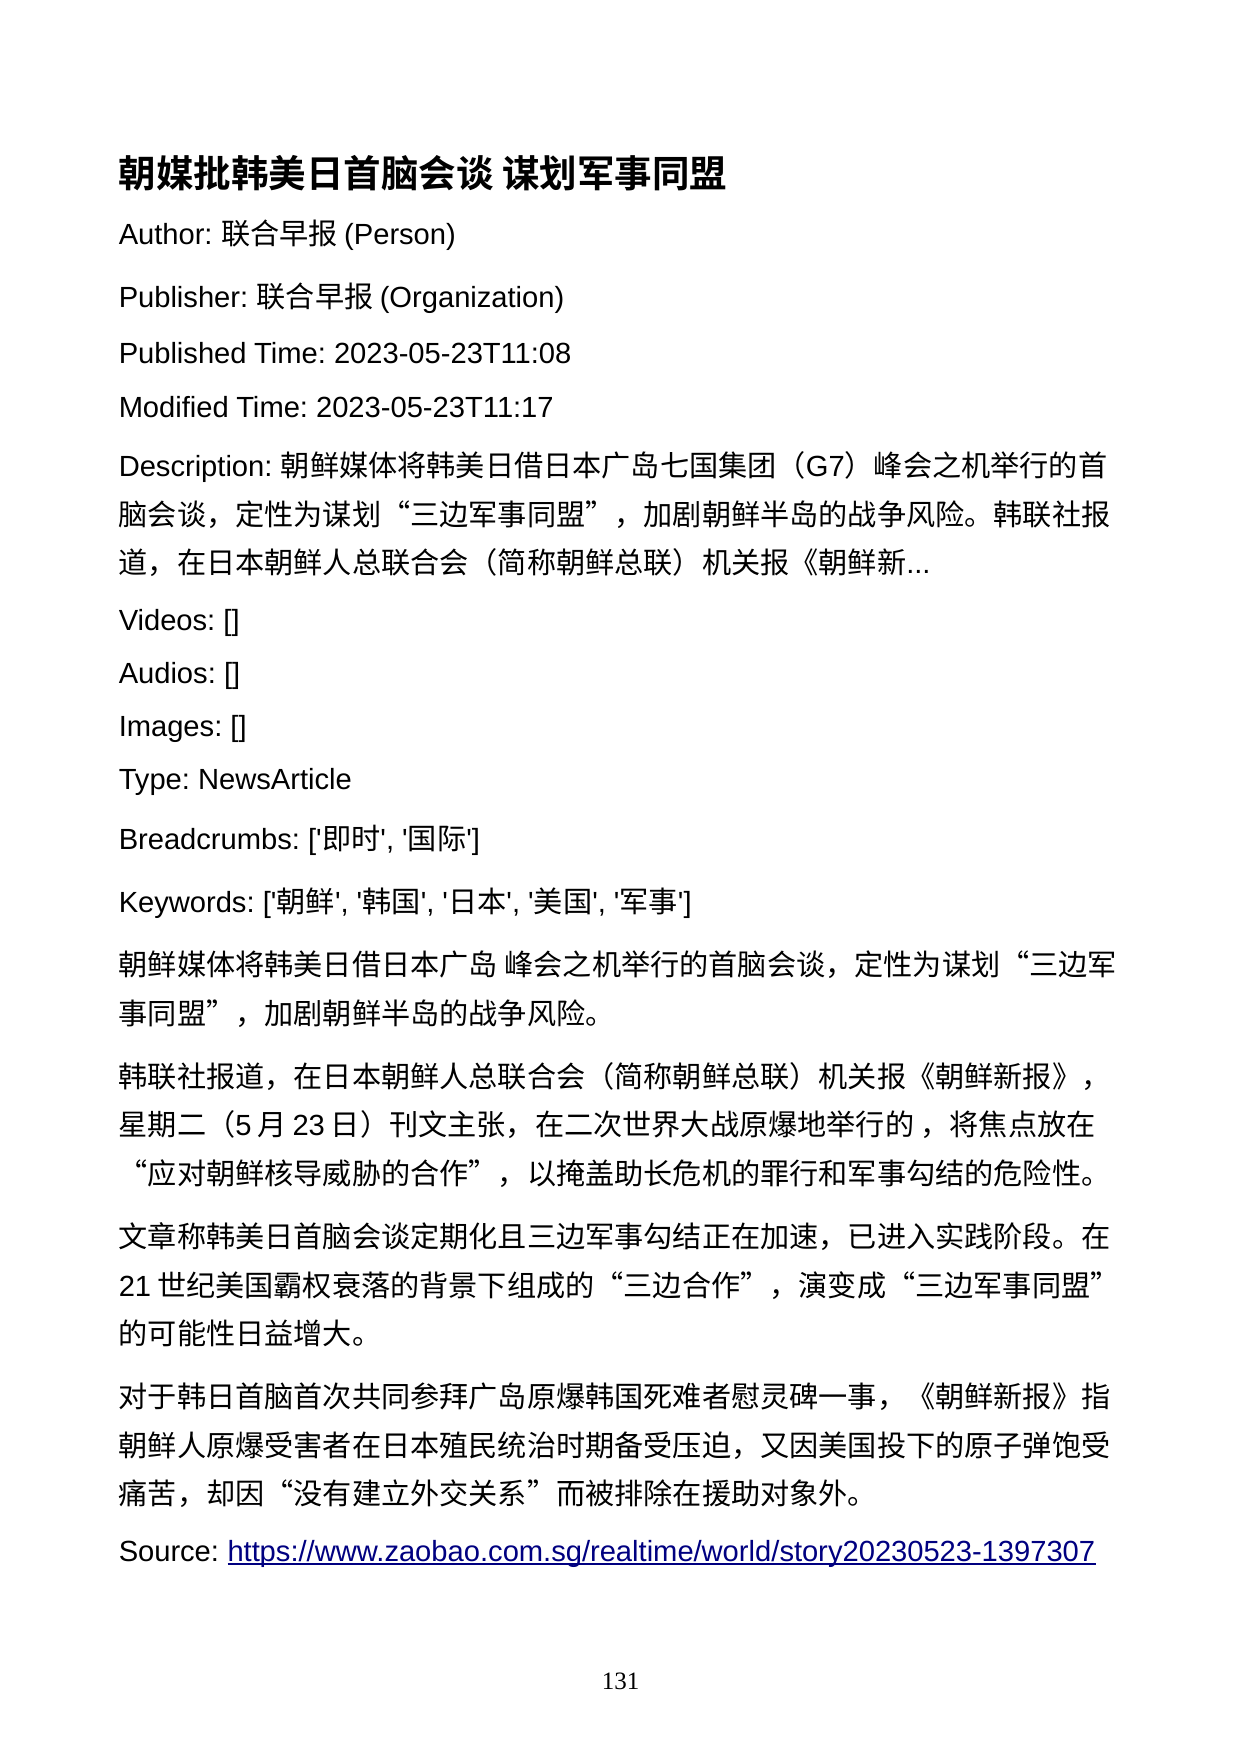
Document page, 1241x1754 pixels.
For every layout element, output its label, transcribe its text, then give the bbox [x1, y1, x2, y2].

text Description: 朝鲜媒体将韩美日借日本广岛七国集团（G7）峰会之机举行的首脑会谈，定性为谋划“三边军事同盟”，加剧朝鲜半岛的战争风险。韩联社报道，在日本朝鲜人总联合会（简称朝鲜总联）机关报《朝鲜新... [118, 443, 1122, 582]
text Publisher: 联合早报 (Organization) [118, 273, 1122, 316]
text 文章称韩美日首脑会谈定期化且三边军事勾结正在加速，已进入实践阶段。在21世纪美国霸权衰落的背景下组成的“三边合作”，演变成“三边军事同盟”的可能性日益增大。 [118, 1214, 1122, 1353]
text Audios: [] [118, 656, 1122, 690]
text 朝鲜媒体将韩美日借日本广岛 峰会之机举行的首脑会谈，定性为谋划“三边军事同盟”，加剧朝鲜半岛的战争风险。 [118, 942, 1122, 1033]
text Published Time: 2023-05-23T11:08 [118, 337, 1122, 370]
text Keywords: ['朝鲜', '韩国', '日本', '美国', '军事'] [118, 879, 1122, 921]
text Breadcrumbs: ['即时', '国际'] [118, 816, 1122, 858]
text Videos: [] [118, 603, 1122, 637]
text 韩联社报道，在日本朝鲜人总联合会（简称朝鲜总联）机关报《朝鲜新报》，星期二（5月23日）刊文主张，在二次世界大战原爆地举行的 ，将焦点放在“应对朝鲜核导威胁的合作”，以掩盖助长危机的罪行和军事勾结的危险性。 [118, 1053, 1122, 1193]
text Author: 联合早报 (Person) [118, 210, 1122, 253]
subtitle 朝媒批韩美日首脑会谈 谋划军事同盟 [118, 143, 1122, 198]
text Type: NewsArticle [118, 762, 1122, 796]
text Source: https://www.zaobao.com.sg/realtime/world/story20230523-1397307 [118, 1534, 1122, 1568]
text Images: [] [118, 709, 1122, 743]
text Modified Time: 2023-05-23T11:17 [118, 390, 1122, 423]
text 对于韩日首脑首次共同参拜广岛原爆韩国死难者慰灵碑一事，《朝鲜新报》指朝鲜人原爆受害者在日本殖民统治时期备受压迫，又因美国投下的原子弹饱受痛苦，却因“没有建立外交关系”而被排除在援助对象外。 [118, 1374, 1122, 1513]
